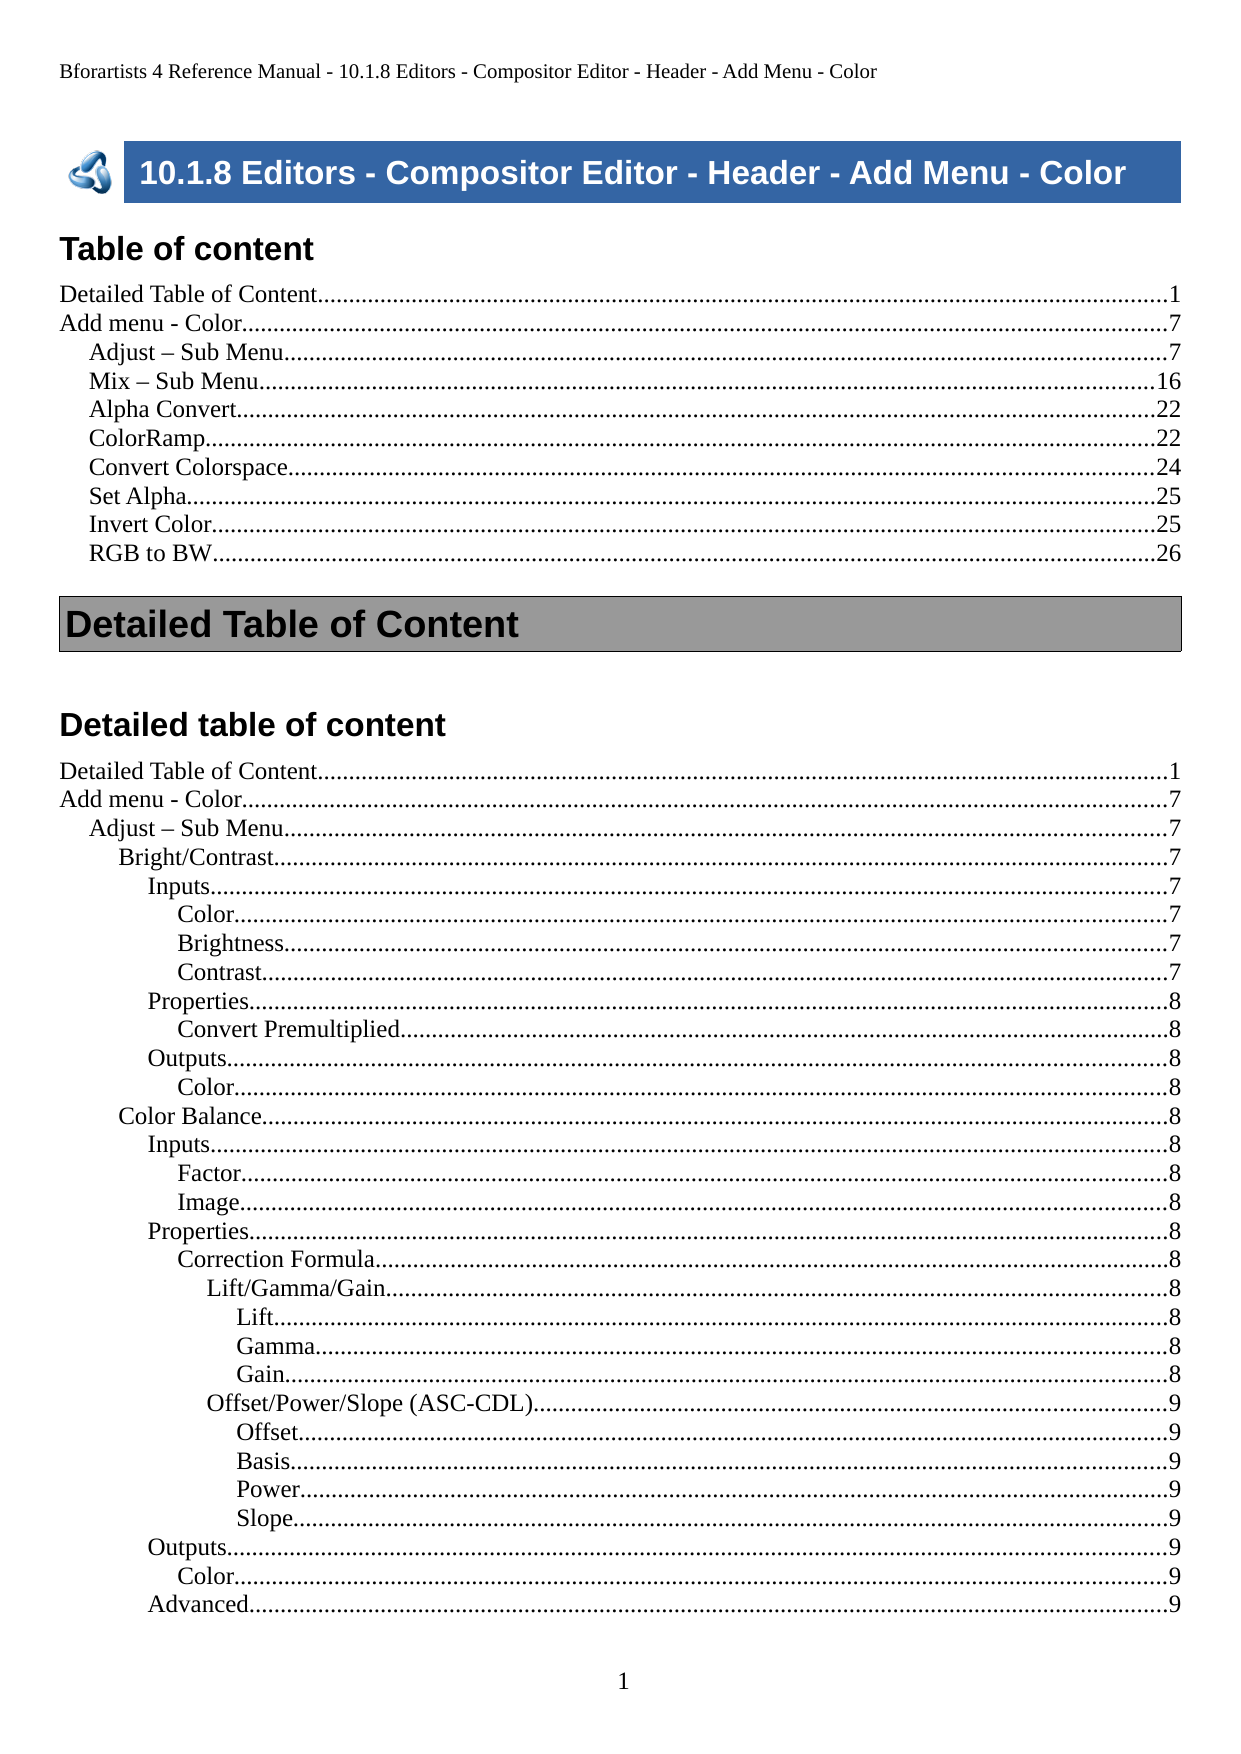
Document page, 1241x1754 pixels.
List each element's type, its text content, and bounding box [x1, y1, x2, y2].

text Gamma 8 [236, 1331, 1181, 1359]
text Add menu - Color 7 [59, 784, 1181, 813]
text Image 8 [177, 1187, 1181, 1216]
text Power 9 [236, 1474, 1181, 1503]
text Detailed Table of Content 1 [59, 279, 1181, 308]
text Color 9 [177, 1561, 1181, 1589]
text Inputs 8 [147, 1129, 1181, 1158]
text Contrast 7 [177, 957, 1181, 986]
text Lift/Gamma/Gain 8 [206, 1273, 1181, 1302]
text Adjust – Sub Menu 7 [88, 813, 1181, 842]
text RGB to BW 26 [88, 538, 1181, 567]
text Mix – Sub Menu 16 [88, 366, 1181, 394]
text Inputs 7 [147, 871, 1181, 899]
text Outputs 8 [147, 1043, 1181, 1072]
table_header 10.1.8 Editors - Compositor Editor - Header - Add Menu - Color [124, 141, 1181, 203]
text Correction Formula 8 [177, 1244, 1181, 1273]
text Lift 8 [236, 1302, 1181, 1331]
text Offset/Power/Slope (ASC-CDL) 9 [206, 1388, 1181, 1417]
text Convert Colorspace 24 [88, 452, 1181, 481]
text Set Alpha 25 [88, 481, 1181, 509]
text Color 8 [177, 1072, 1181, 1101]
text Add menu - Color 7 [59, 308, 1181, 337]
text ColorRamp 22 [88, 423, 1181, 452]
text Detailed Table of Content 1 [59, 756, 1181, 784]
subtitle Table of content [59, 228, 1181, 267]
text Outputs 9 [147, 1532, 1181, 1561]
text Convert Premultiplied 8 [177, 1014, 1181, 1043]
picture [65, 147, 114, 197]
text Slope 9 [236, 1503, 1181, 1532]
text Offset 9 [236, 1417, 1181, 1446]
text Color 7 [177, 899, 1181, 928]
text Brightness 7 [177, 928, 1181, 957]
subtitle Detailed table of content [59, 705, 1181, 743]
table_header [59, 141, 124, 203]
text Properties 8 [147, 1216, 1181, 1244]
text Gain 8 [236, 1359, 1181, 1388]
text Factor 8 [177, 1158, 1181, 1187]
text Advanced 9 [147, 1589, 1181, 1618]
text Alpha Convert 22 [88, 394, 1181, 423]
text Basis 9 [236, 1446, 1181, 1474]
text Color Balance 8 [118, 1101, 1181, 1129]
text Properties 8 [147, 986, 1181, 1014]
text Adjust – Sub Menu 7 [88, 337, 1181, 366]
table_header Detailed Table of Content [60, 597, 1181, 651]
text Invert Color 25 [88, 509, 1181, 538]
text Bright/Contrast 7 [118, 842, 1181, 871]
